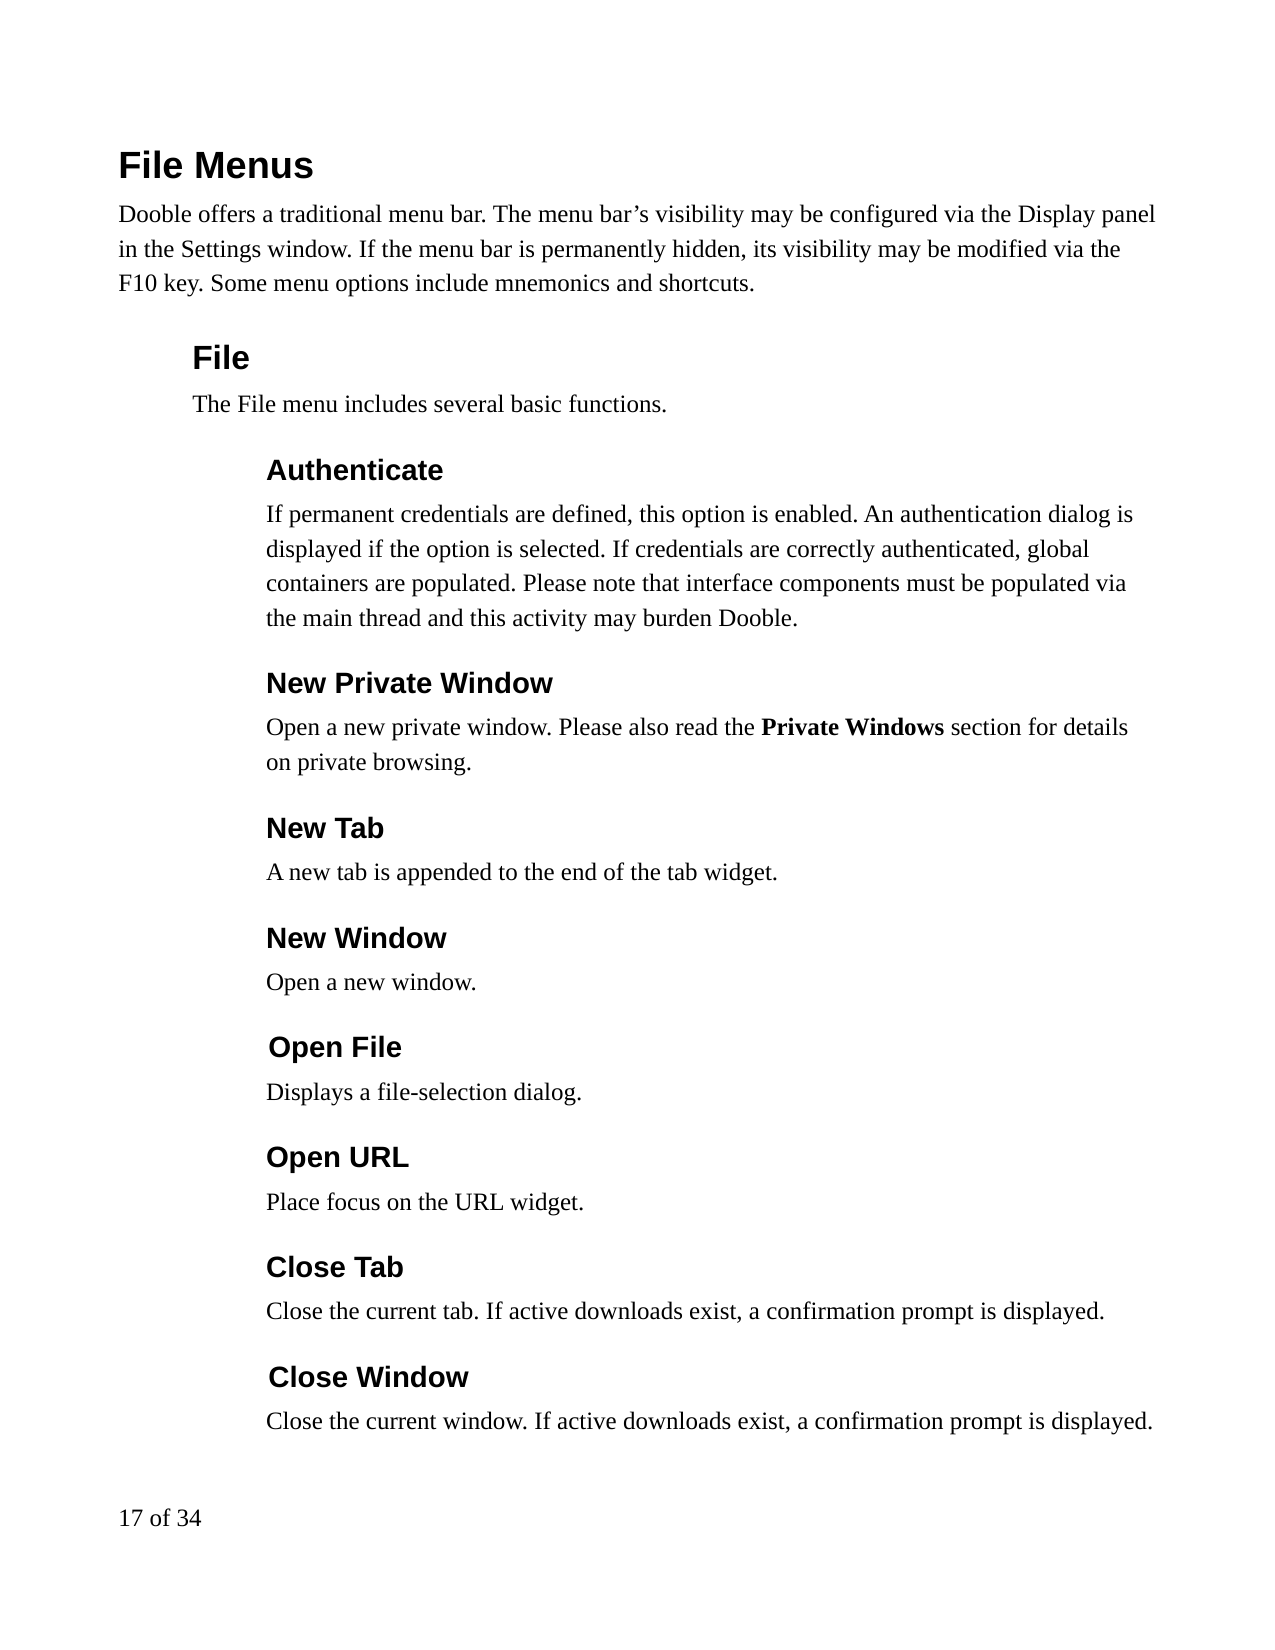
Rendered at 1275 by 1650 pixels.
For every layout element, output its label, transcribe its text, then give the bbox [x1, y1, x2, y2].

subtitle New Private Window [266, 666, 1157, 700]
subtitle File [192, 338, 1157, 377]
subtitle Open URL [266, 1140, 1157, 1174]
text Close the current window. If active downloads exist, a confirmation prompt is displayed. [266, 1406, 1157, 1435]
text Close the current tab. If active downloads exist, a confirmation prompt is displayed. [266, 1296, 1157, 1325]
text Displays a file-selection dialog. [266, 1077, 1157, 1105]
subtitle Close Tab [266, 1250, 1157, 1284]
text Dooble offers a traditional menu bar. The menu bar’s visibility may be configured via the Display panel in the Settings window. If the menu bar is permanently hidden, its visibility may be modified via the F10 key. Some menu options include mnemonics and shortcuts. [118, 199, 1157, 297]
subtitle Close Window [268, 1360, 1157, 1394]
subtitle Open File [268, 1030, 1157, 1064]
text If permanent credentials are defined, this option is enabled. An authentication dialog is displayed if the option is selected. If credentials are correctly authenticated, global containers are populated. Please note that interface components must be populated via the main thread and this activity may burden Dooble. [266, 499, 1157, 631]
text A new tab is appended to the end of the tab widget. [266, 857, 1157, 886]
subtitle New Window [266, 921, 1157, 954]
subtitle File Menus [118, 143, 1157, 187]
text Open a new private window. Please also read the Private Windows section for details on private browsing. [266, 712, 1157, 776]
text The File menu includes several basic functions. [192, 389, 1157, 418]
text Open a new window. [266, 967, 1157, 996]
subtitle New Tab [266, 811, 1157, 844]
subtitle Authenticate [266, 453, 1157, 487]
text Place focus on the URL widget. [266, 1187, 1157, 1215]
